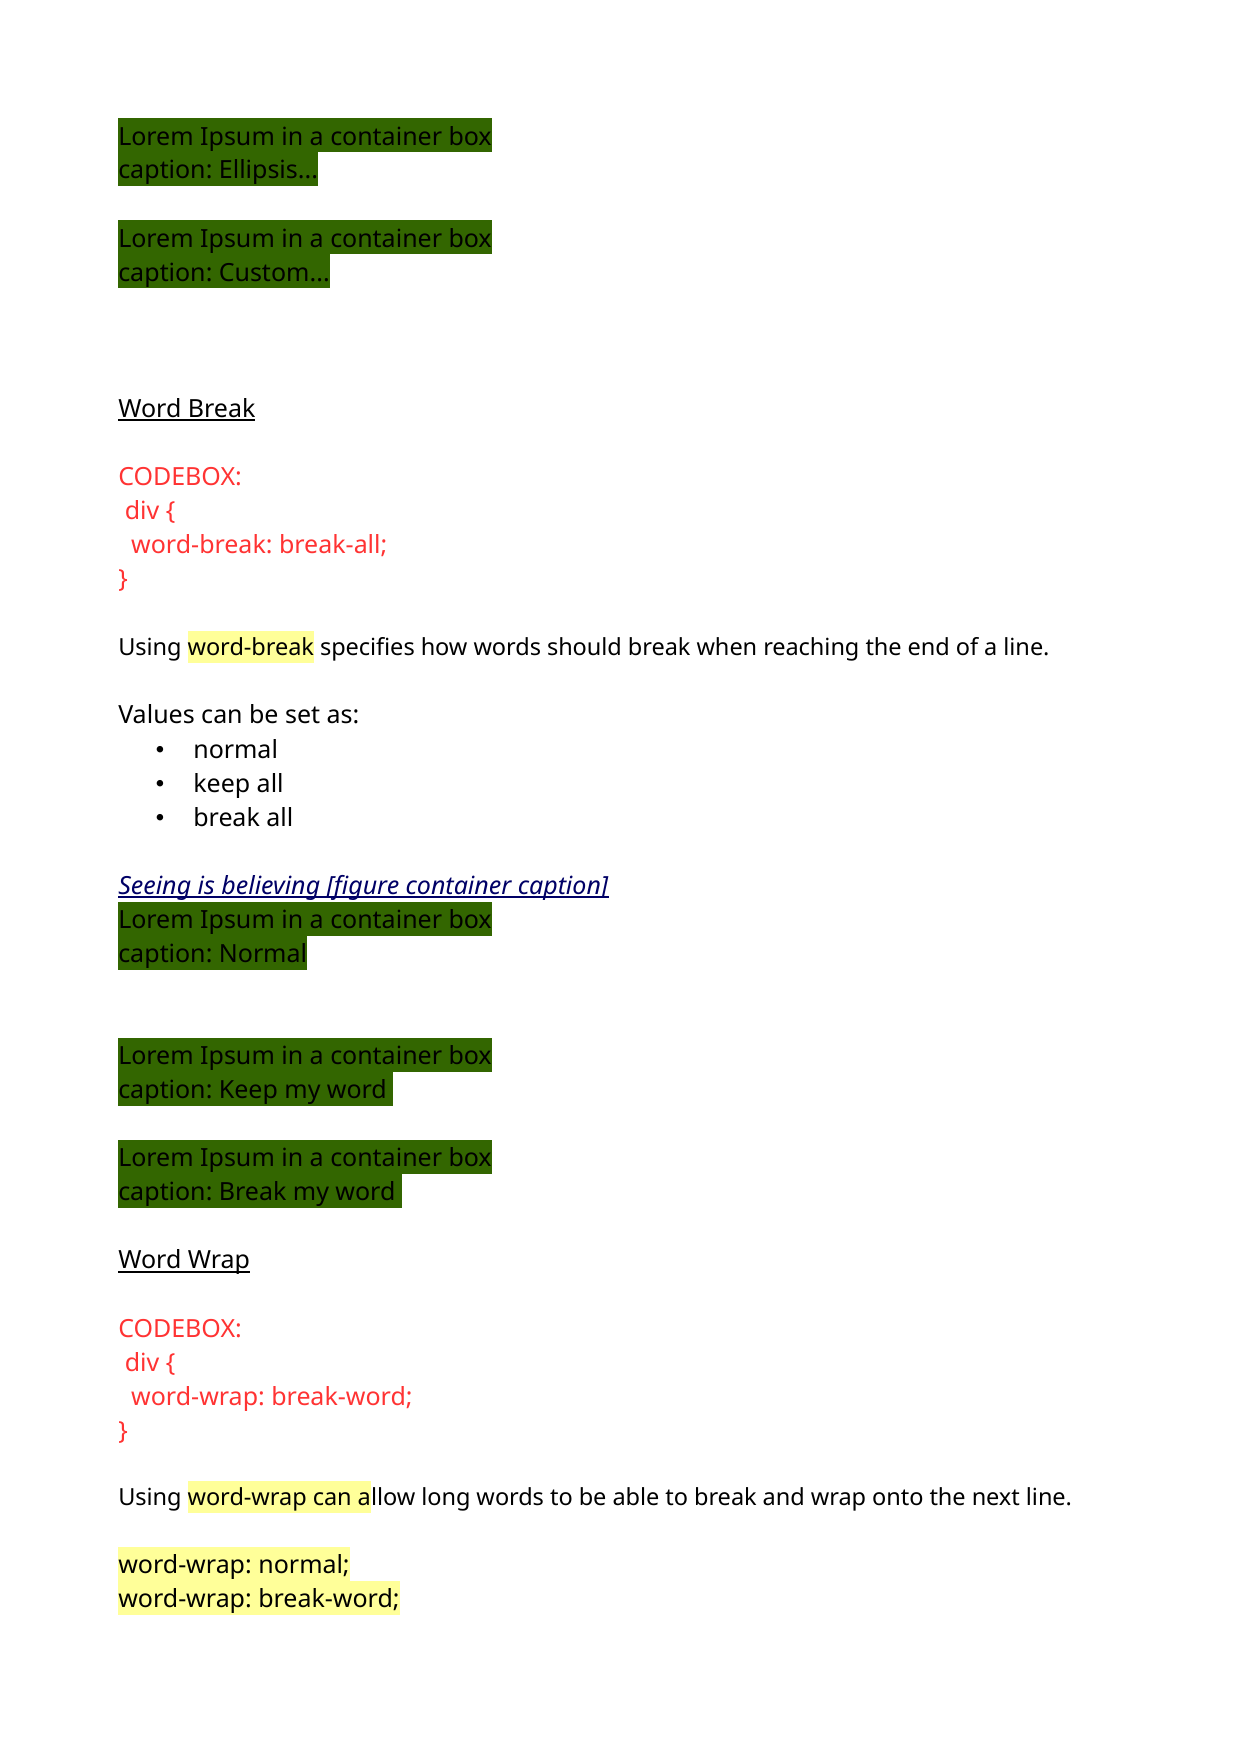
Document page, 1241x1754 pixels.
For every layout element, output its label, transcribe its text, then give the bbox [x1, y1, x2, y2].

text } [118, 561, 1122, 595]
text Lorem Ipsum in a container box [118, 902, 1122, 936]
text word-wrap: normal; [118, 1547, 1122, 1581]
text caption: Ellipsis... [118, 152, 1122, 186]
text div { [118, 1344, 1122, 1378]
text } [118, 1412, 1122, 1447]
list normal [156, 731, 1122, 765]
text word-wrap: break-word; [118, 1378, 1122, 1412]
text Seeing is believing [figure container caption] [118, 867, 1122, 902]
text word-wrap: break-word; [118, 1581, 1122, 1615]
text Lorem Ipsum in a container box [118, 118, 1122, 152]
text caption: Keep my word [118, 1072, 1122, 1106]
text CODEBOX: [118, 459, 1122, 493]
text Word Wrap [118, 1242, 1122, 1276]
text Using word-break specifies how words should break when reaching the end of a line. [118, 629, 1122, 663]
list keep all [156, 765, 1122, 799]
text word-break: break-all; [118, 527, 1122, 561]
text CODEBOX: [118, 1310, 1122, 1344]
text div { [118, 493, 1122, 527]
text Values can be set as: [118, 697, 1122, 731]
text Lorem Ipsum in a container box [118, 1140, 1122, 1174]
list break all [156, 799, 1122, 833]
text Lorem Ipsum in a container box [118, 220, 1122, 254]
text Lorem Ipsum in a container box [118, 1038, 1122, 1072]
text caption: Custom... [118, 254, 1122, 288]
text caption: Break my word [118, 1174, 1122, 1208]
text caption: Normal [118, 936, 1122, 970]
text Word Break [118, 391, 1122, 425]
text Using word-wrap can allow long words to be able to break and wrap onto the next line. [118, 1481, 1122, 1513]
